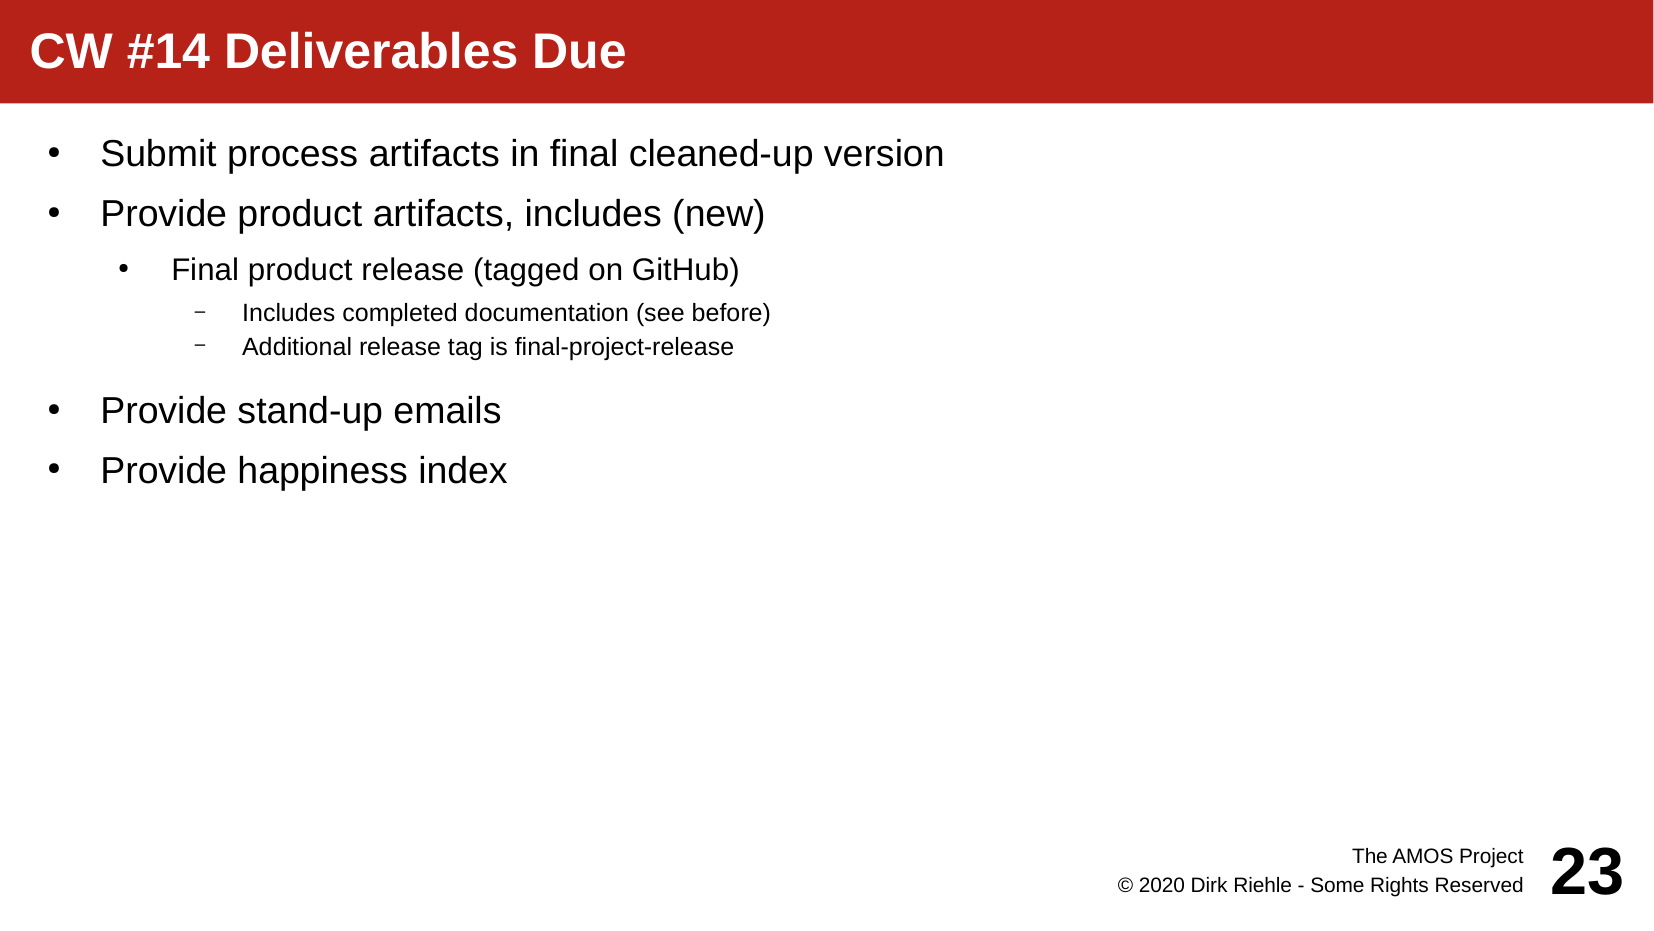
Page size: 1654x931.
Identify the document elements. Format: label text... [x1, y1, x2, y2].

list Submit process artifacts in final cleaned-up version Provide product artifacts, includes (new) Final product release (tagged on GitHub) Includes completed documentation (see before) Additional release tag is final-project-release Provide stand-up emails Provide happiness index [29, 132, 1625, 798]
title CW #14 Deliverables Due [0, 0, 1654, 104]
